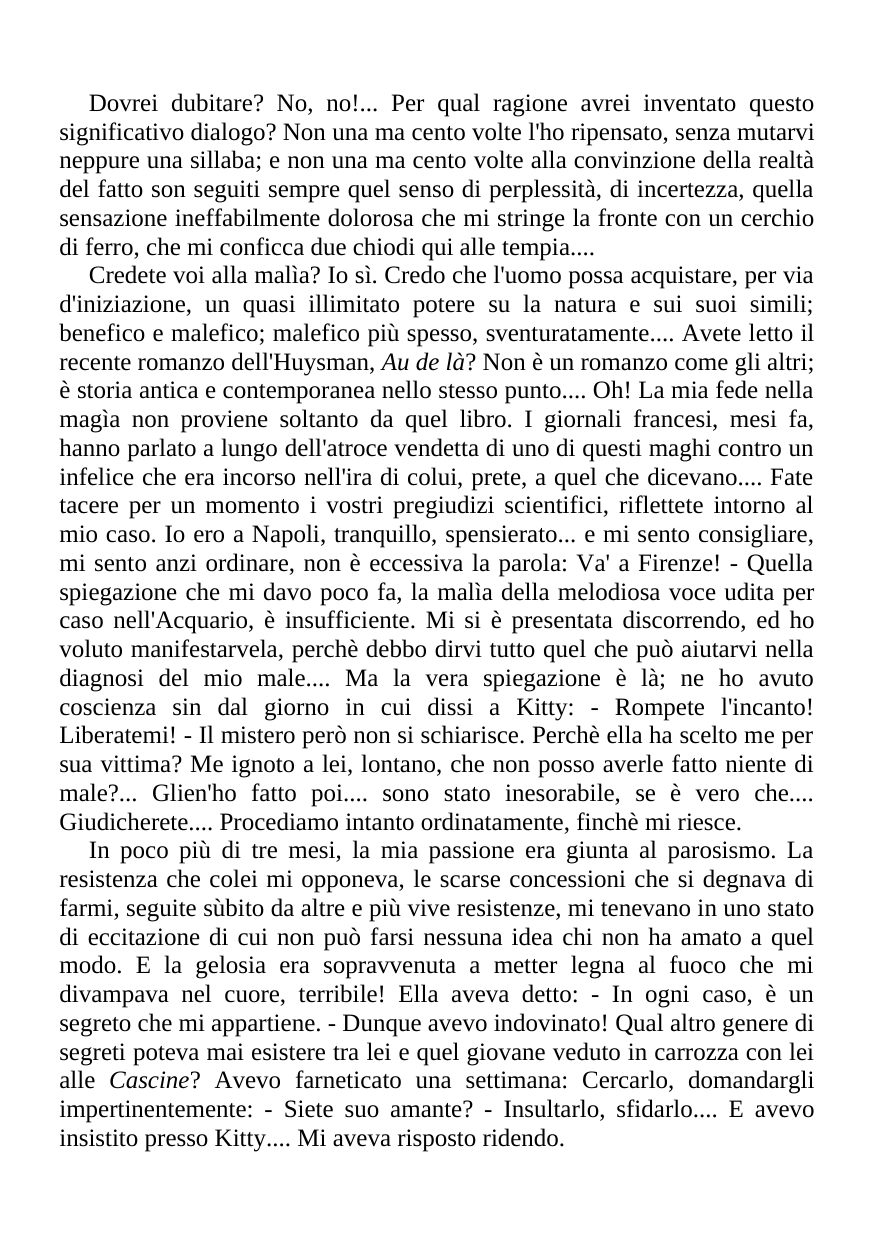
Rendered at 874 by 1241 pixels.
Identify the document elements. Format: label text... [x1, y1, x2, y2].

text Credete voi alla malìa? Io sì. Credo che l'uomo possa acquistare, per via d'iniziazione, un quasi illimitato potere su la natura e sui suoi simili; benefico e malefico; malefico più spesso, sventuratamente.... Avete letto il recente romanzo dell'Huysman, Au de là? Non è un romanzo come gli altri; è storia antica e contemporanea nello stesso punto.... Oh! La mia fede nella magìa non proviene soltanto da quel libro. I giornali francesi, mesi fa, hanno parlato a lungo dell'atroce vendetta di uno di questi maghi contro un infelice che era incorso nell'ira di colui, prete, a quel che dicevano.... Fate tacere per un momento i vostri pregiudizi scientifici, riflettete intorno al mio caso. Io ero a Napoli, tranquillo, spensierato... e mi sento consigliare, mi sento anzi ordinare, non è eccessiva la parola: Va' a Firenze! - Quella spiegazione che mi davo poco fa, la malìa della melodiosa voce udita per caso nell'Acquario, è insufficiente. Mi si è presentata discorrendo, ed ho voluto manifestarvela, perchè debbo dirvi tutto quel che può aiutarvi nella diagnosi del mio male.... Ma la vera spiegazione è là; ne ho avuto coscienza sin dal giorno in cui dissi a Kitty: - Rompete l'incanto! Liberatemi! - Il mistero però non si schiarisce. Perchè ella ha scelto me per sua vittima? Me ignoto a lei, lontano, che non posso averle fatto niente di male?... Glien'ho fatto poi.... sono stato inesorabile, se è vero che.... Giudicherete.... Procediamo intanto ordinatamente, finchè mi riesce. [59, 260, 815, 835]
text Dovrei dubitare? No, no!... Per qual ragione avrei inventato questo significativo dialogo? Non una ma cento volte l'ho ripensato, senza mutarvi neppure una sillaba; e non una ma cento volte alla convinzione della realtà del fatto son seguiti sempre quel senso di perplessità, di incertezza, quella sensazione ineffabilmente dolorosa che mi stringe la fronte con un cerchio di ferro, che mi conficca due chiodi qui alle tempia.... [59, 88, 815, 260]
text In poco più di tre mesi, la mia passione era giunta al parosismo. La resistenza che colei mi opponeva, le scarse concessioni che si degnava di farmi, seguite sùbito da altre e più vive resistenze, mi tenevano in uno stato di eccitazione di cui non può farsi nessuna idea chi non ha amato a quel modo. E la gelosia era sopravvenuta a metter legna al fuoco che mi divampava nel cuore, terribile! Ella aveva detto: - In ogni caso, è un segreto che mi appartiene. - Dunque avevo indovinato! Qual altro genere di segreti poteva mai esistere tra lei e quel giovane veduto in carrozza con lei alle Cascine? Avevo farneticato una settimana: Cercarlo, domandargli impertinentemente: - Siete suo amante? - Insultarlo, sfidarlo.... E avevo insistito presso Kitty.... Mi aveva risposto ridendo. [59, 835, 815, 1152]
